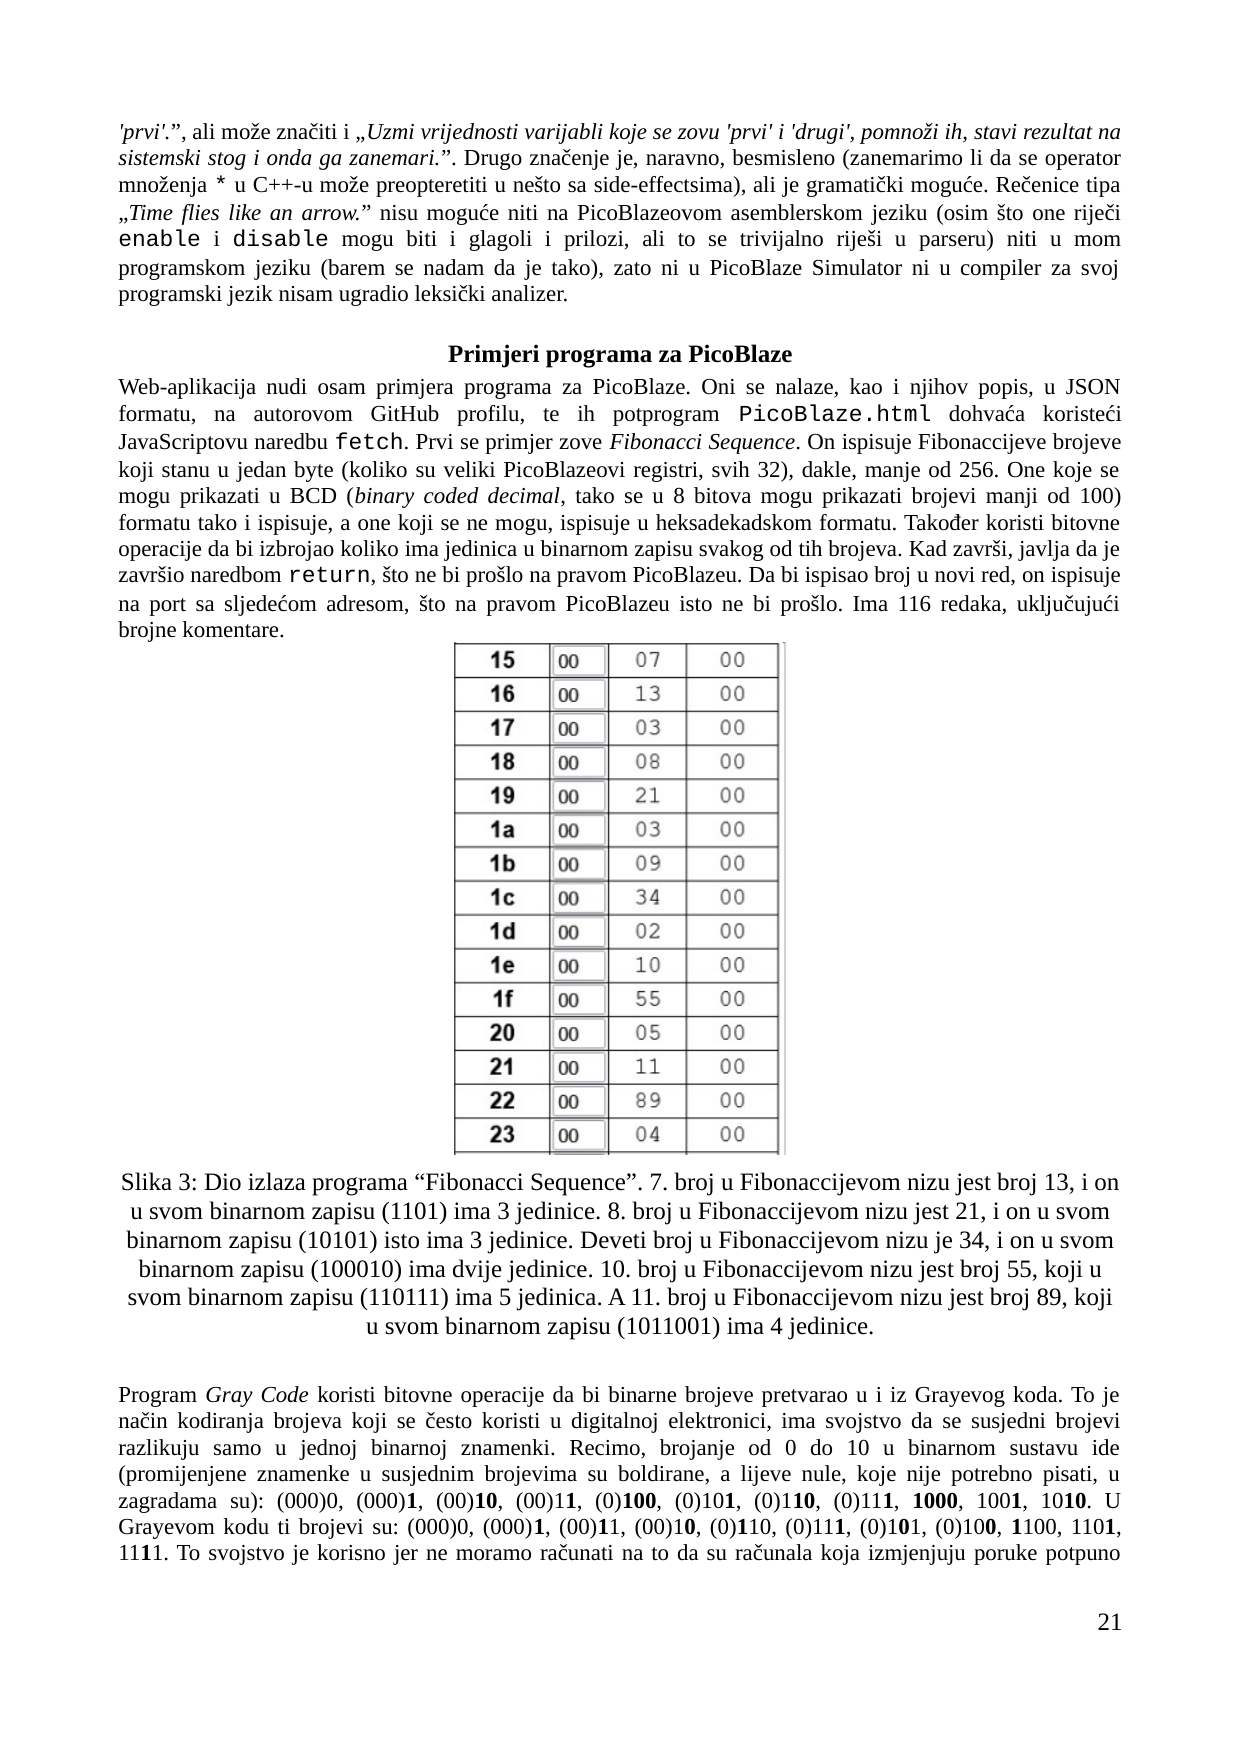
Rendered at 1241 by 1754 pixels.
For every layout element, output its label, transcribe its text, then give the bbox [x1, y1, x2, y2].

text Web-aplikacija nudi osam primjera programa za PicoBlaze. Oni se nalaze, kao i njihov popis, u JSON formatu, na autorovom GitHub profilu, te ih potprogram PicoBlaze.html dohvaća koristeći JavaScriptovu naredbu fetch. Prvi se primjer zove Fibonacci Sequence. On ispisuje Fibonaccijeve brojeve koji stanu u jedan byte (koliko su veliki PicoBlazeovi registri, svih 32), dakle, manje od 256. One koje se mogu prikazati u BCD (binary coded decimal, tako se u 8 bitova mogu prikazati brojevi manji od 100) formatu tako i ispisuje, a one koji se ne mogu, ispisuje u heksadekadskom formatu. Također koristi bitovne operacije da bi izbrojao koliko ima jedinica u binarnom zapisu svakog od tih brojeva. Kad završi, javlja da je završio naredbom return, što ne bi prošlo na pravom PicoBlazeu. Da bi ispisao broj u novi red, on ispisuje na port sa sljedećom adresom, što na pravom PicoBlazeu isto ne bi prošlo. Ima 116 redaka, uključujući brojne komentare. [118, 373, 1122, 642]
text Primjeri programa za PicoBlaze [118, 339, 1122, 367]
text Slika 3: Dio izlaza programa “Fibonacci Sequence”. 7. broj u Fibonaccijevom nizu jest broj 13, i on u svom binarnom zapisu (1101) ima 3 jedinice. 8. broj u Fibonaccijevom nizu jest 21, i on u svom binarnom zapisu (10101) isto ima 3 jedinice. Deveti broj u Fibonaccijevom nizu je 34, i on u svom binarnom zapisu (100010) ima dvije jedinice. 10. broj u Fibonaccijevom nizu jest broj 55, koji u svom binarnom zapisu (110111) ima 5 jedinica. A 11. broj u Fibonaccijevom nizu jest broj 89, koji u svom binarnom zapisu (1011001) ima 4 jedinice. [118, 1167, 1122, 1340]
picture [453, 642, 787, 1155]
text 'prvi'.”, ali može značiti i „Uzmi vrijednosti varijabli koje se zovu 'prvi' i 'drugi', pomnoži ih, stavi rezultat na sistemski stog i onda ga zanemari.”. Drugo značenje je, naravno, besmisleno (zanemarimo li da se operator množenja * u C++-u može preopteretiti u nešto sa side-effectsima), ali je gramatički moguće. Rečenice tipa „Time flies like an arrow.” nisu moguće niti na PicoBlazeovom asemblerskom jeziku (osim što one riječi enable i disable mogu biti i glagoli i prilozi, ali to se trivijalno riješi u parseru) niti u mom programskom jeziku (barem se nadam da je tako), zato ni u PicoBlaze Simulator ni u compiler za svoj programski jezik nisam ugradio leksički analizer. [118, 118, 1122, 306]
text Program Gray Code koristi bitovne operacije da bi binarne brojeve pretvarao u i iz Grayevog koda. To je način kodiranja brojeva koji se često koristi u digitalnoj elektronici, ima svojstvo da se susjedni brojevi razlikuju samo u jednoj binarnoj znamenki. Recimo, brojanje od 0 do 10 u binarnom sustavu ide (promijenjene znamenke u susjednim brojevima su boldirane, a lijeve nule, koje nije potrebno pisati, u zagradama su): (000)0, (000)1, (00)10, (00)11, (0)100, (0)101, (0)110, (0)111, 1000, 1001, 1010. U Grayevom kodu ti brojevi su: (000)0, (000)1, (00)11, (00)10, (0)110, (0)111, (0)101, (0)100, 1100, 1101, 1111. To svojstvo je korisno jer ne moramo računati na to da su računala koja izmjenjuju poruke potpuno [118, 1381, 1122, 1566]
